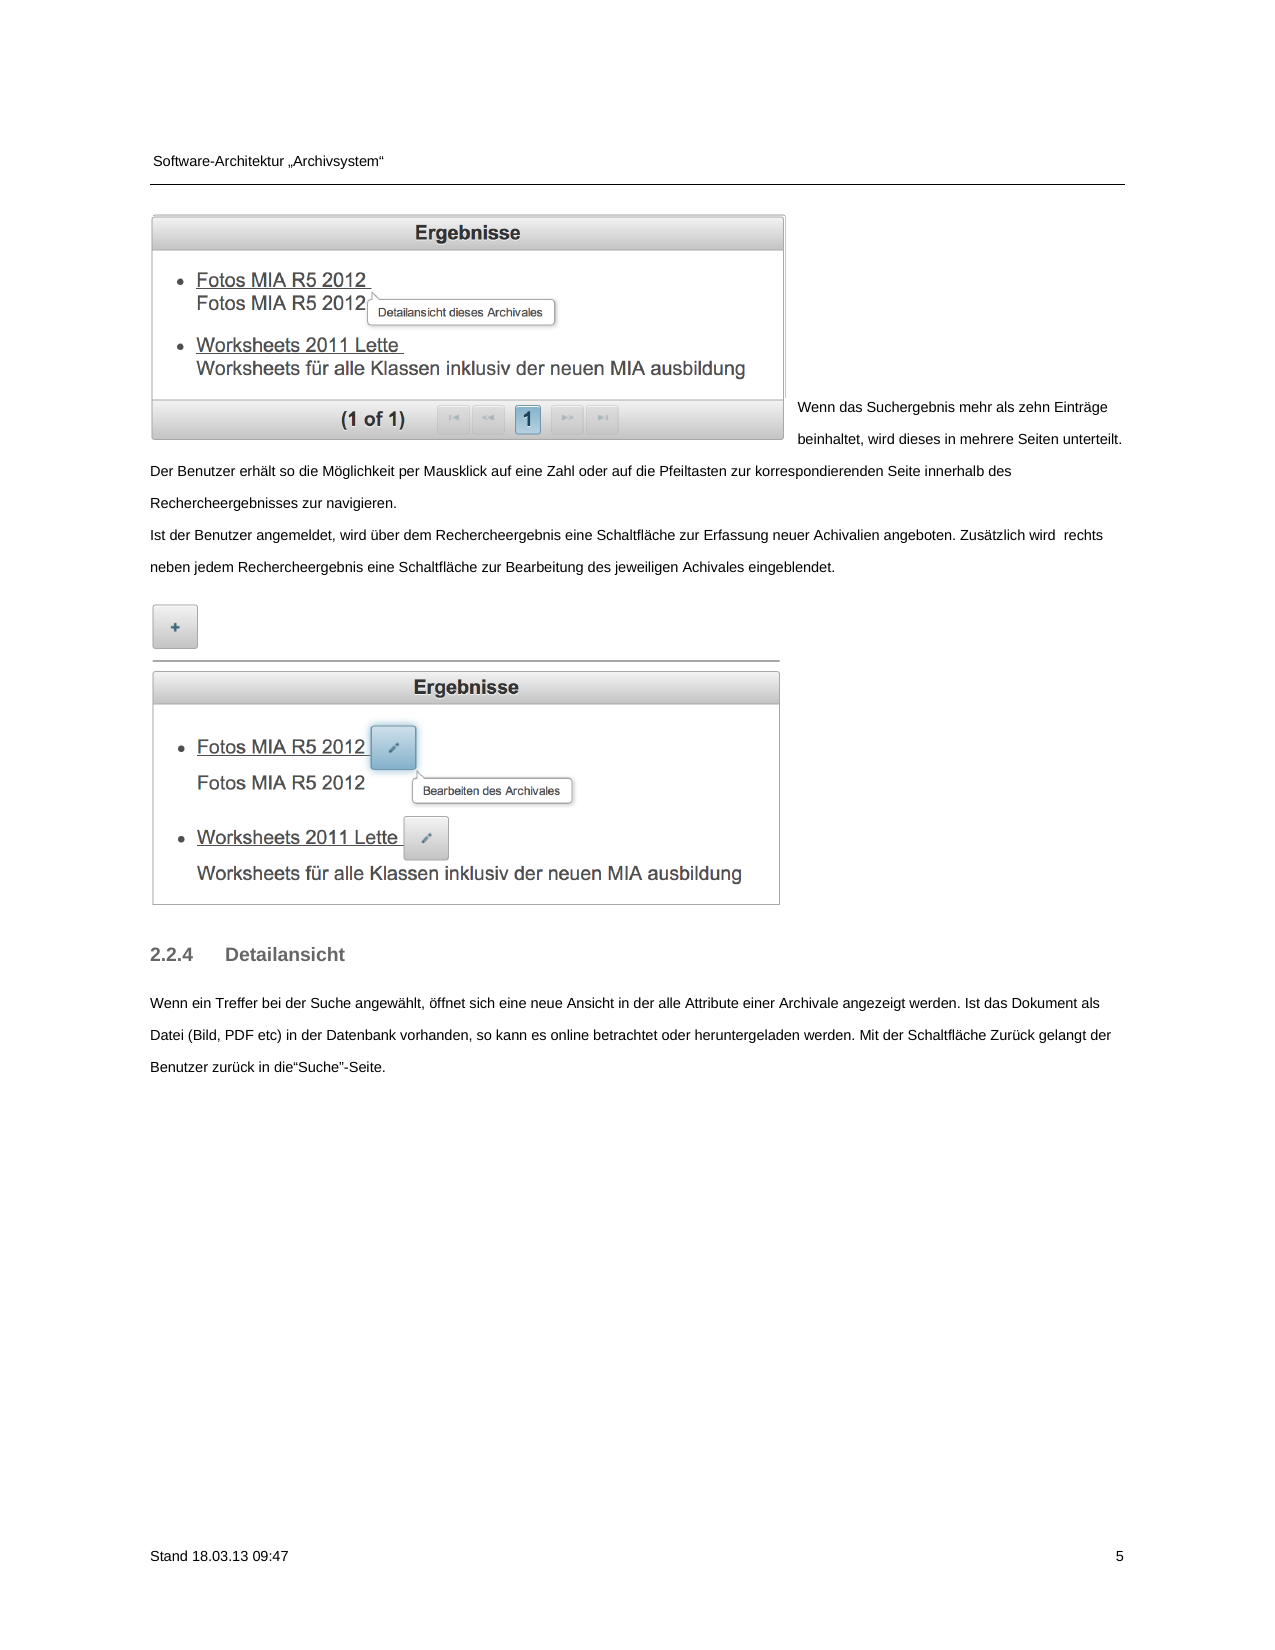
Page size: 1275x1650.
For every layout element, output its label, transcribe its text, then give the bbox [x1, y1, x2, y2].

subtitle Detailansicht [150, 944, 1125, 982]
text Wenn ein Treffer bei der Suche angewählt, öffnet sich eine neue Ansicht in der alle Attribute einer Archivale angezeigt werden. Ist das Dokument als Datei (Bild, PDF etc) in der Datenbank vorhanden, so kann es online betrachtet oder heruntergeladen werden. Mit der Schaltfläche Zurück gelangt der Benutzer zurück in die“Suche”-Seite. [150, 995, 1125, 1087]
text Ist der Benutzer angemeldet, wird über dem Rechercheergebnis eine Schaltfläche zur Erfassung neuer Achivalien angeboten. Zusätzlich wird rechts neben jedem Rechercheergebnis eine Schaltfläche zur Bearbeitung des jeweiligen Achivales eingeblendet. [150, 528, 1125, 588]
picture [150, 213, 788, 442]
text Wenn das Suchergebnis mehr als zehn Einträge beinhaltet, wird dieses in mehrere Seiten unterteilt. Der Benutzer erhält so die Möglichkeit per Mausklick auf eine Zahl oder auf die Pfeiltasten zur korrespondierenden Seite innerhalb des Rechercheergebnisses zur navigieren. [150, 213, 1125, 523]
picture [150, 602, 782, 907]
